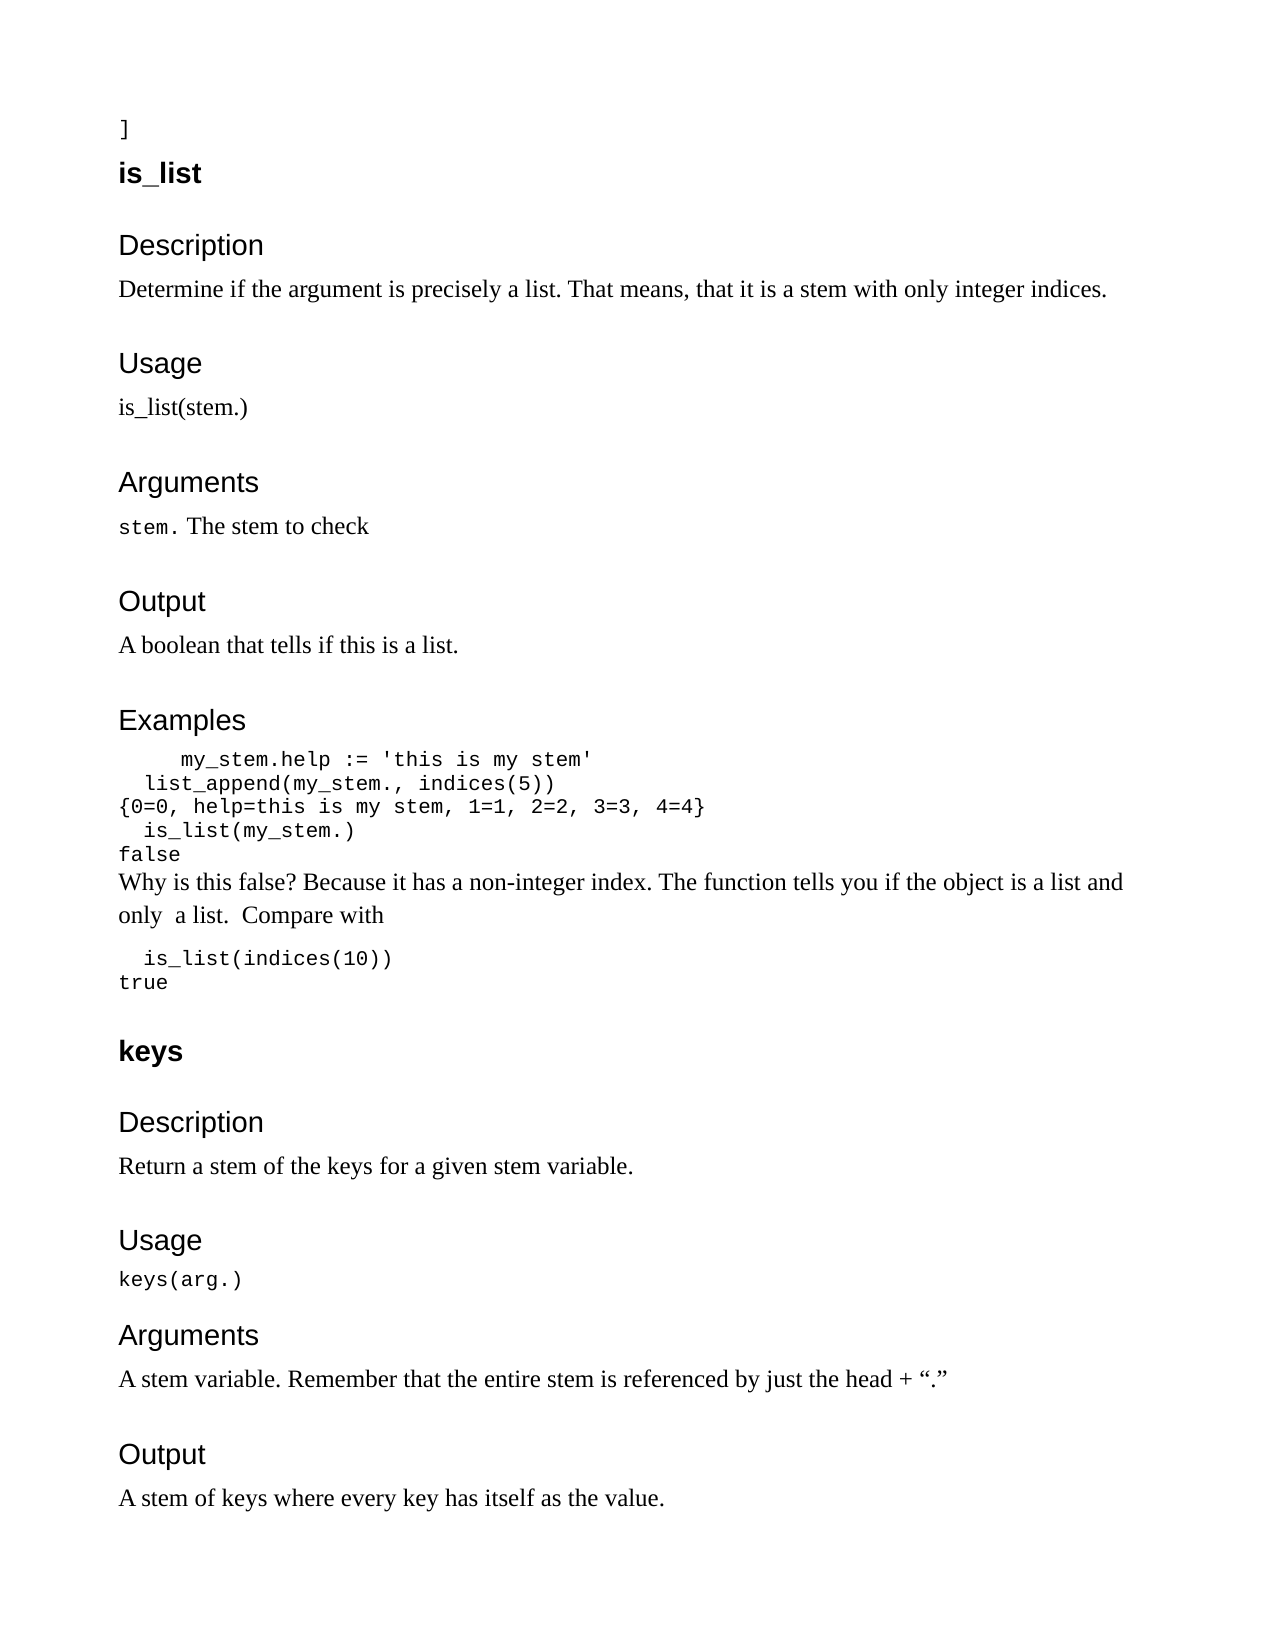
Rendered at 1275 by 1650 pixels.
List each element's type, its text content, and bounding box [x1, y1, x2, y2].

text {0=0, help=this is my stem, 1=1, 2=2, 3=3, 4=4} [118, 796, 1157, 820]
text is_list(my_stem.) [118, 820, 1157, 844]
text is_list(stem.) [118, 392, 1157, 421]
subtitle Description [118, 1105, 1157, 1138]
text A stem of keys where every key has itself as the value. [118, 1483, 1157, 1512]
subtitle Output [118, 584, 1157, 618]
text A boolean that tells if this is a list. [118, 631, 1157, 659]
text true [118, 972, 1157, 995]
subtitle keys [118, 1033, 1157, 1067]
subtitle is_list [118, 156, 1157, 190]
text Determine if the argument is precisely a list. That means, that it is a stem with only integer indices. [118, 274, 1157, 302]
text keys(arg.) [118, 1269, 1157, 1293]
subtitle Arguments [118, 1318, 1157, 1352]
subtitle Examples [118, 703, 1157, 737]
subtitle Output [118, 1437, 1157, 1470]
subtitle Arguments [118, 465, 1157, 498]
text false [118, 844, 1157, 867]
text Why is this false? Because it has a non-integer index. The function tells you if the object is a list and only a list. Compare with [118, 867, 1157, 929]
text is_list(indices(10)) [118, 948, 1157, 972]
text stem. The stem to check [118, 511, 1157, 541]
text ] [118, 118, 1157, 142]
subtitle Usage [118, 1223, 1157, 1257]
text Return a stem of the keys for a given stem variable. [118, 1151, 1157, 1179]
subtitle Usage [118, 346, 1157, 380]
subtitle Description [118, 228, 1157, 261]
text A stem variable. Remember that the entire stem is referenced by just the head + “.” [118, 1364, 1157, 1393]
text my_stem.help := 'this is my stem' [118, 749, 1157, 773]
text list_append(my_stem., indices(5)) [118, 773, 1157, 796]
